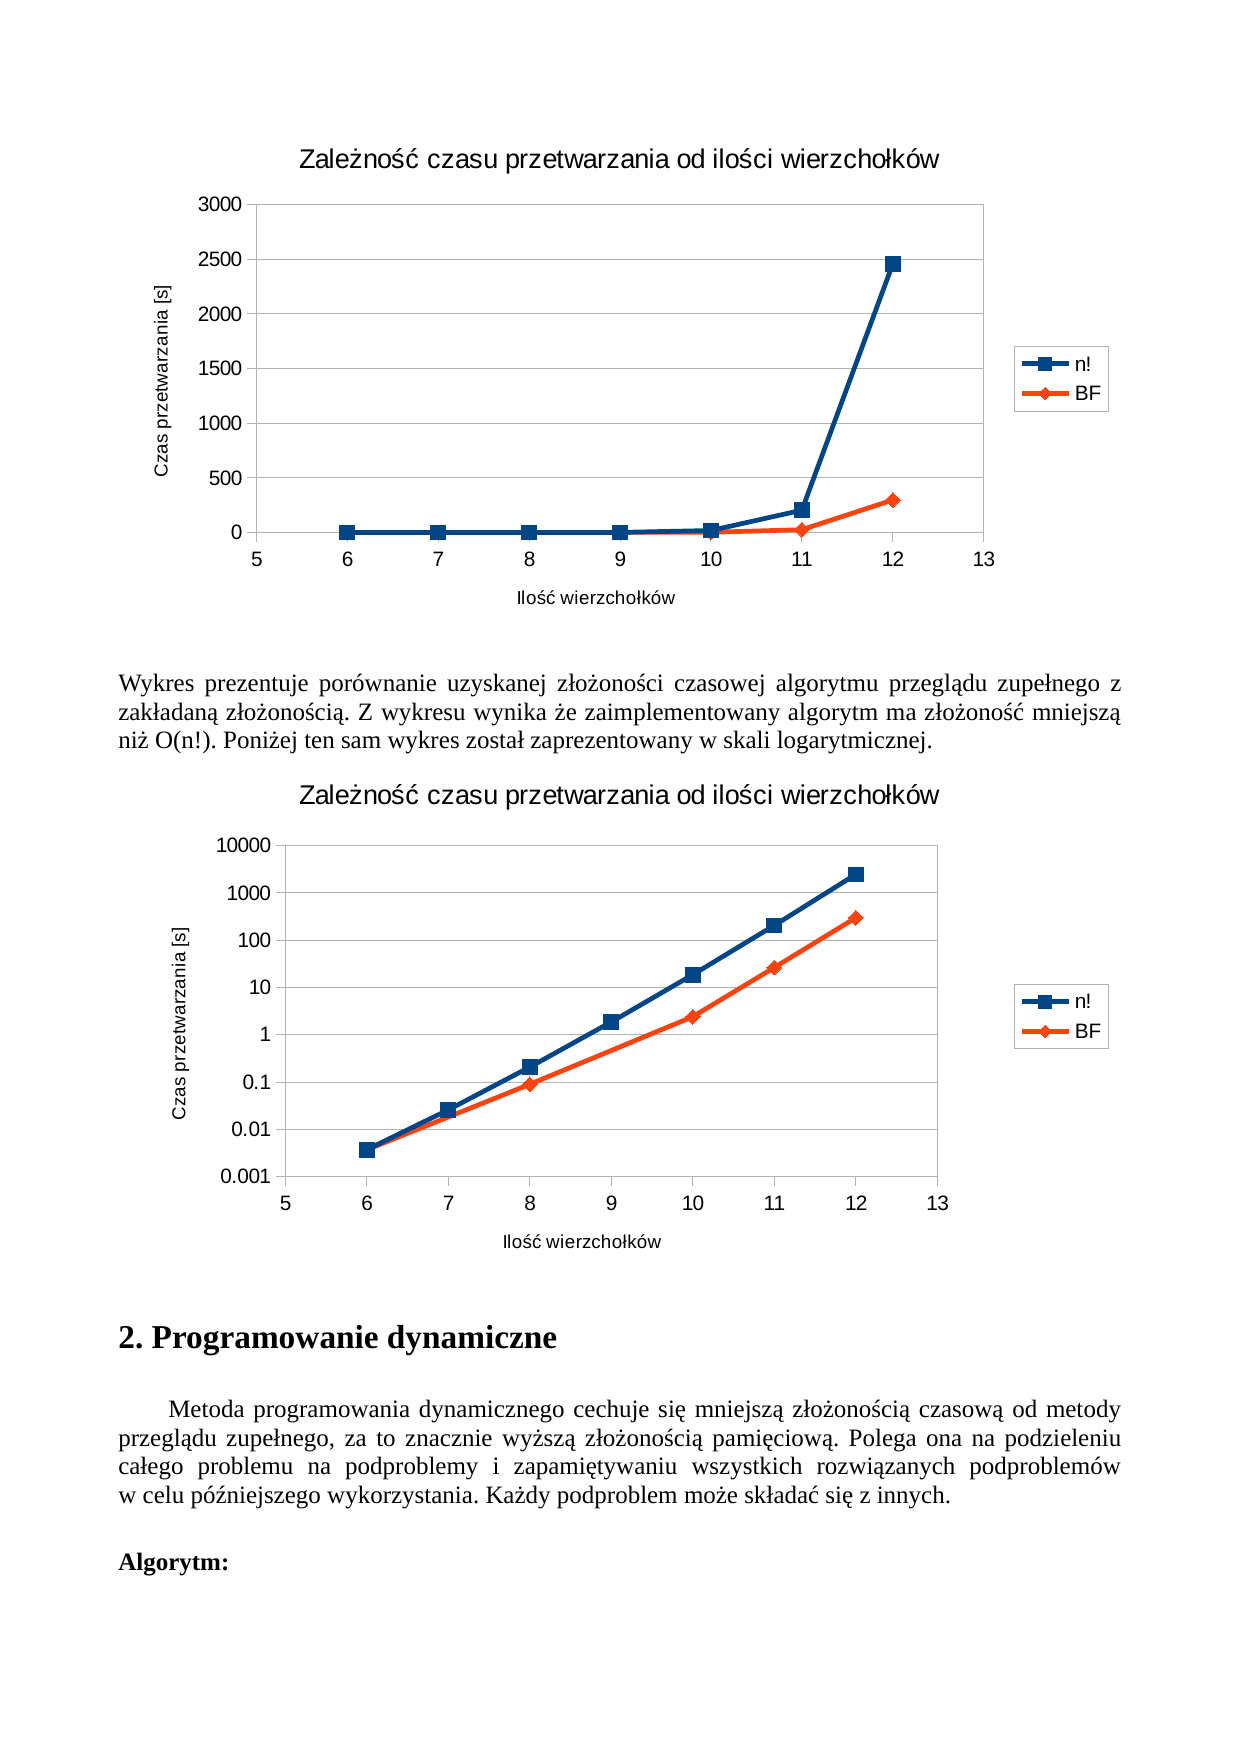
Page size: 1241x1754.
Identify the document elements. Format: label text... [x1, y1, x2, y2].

text 2. Programowanie dynamiczne [118, 1317, 1122, 1356]
text Algorytm: [118, 1547, 1122, 1576]
text Metoda programowania dynamicznego cechuje się mniejszą złożonością czasową od metody przeglądu zupełnego, za to znacznie wyższą złożonością pamięciową. Polega ona na podzieleniu całego problemu na podproblemy i zapamiętywaniu wszystkich rozwiązanych podproblemów w celu późniejszego wykorzystania. Każdy podproblem może składać się z innych. [118, 1394, 1122, 1509]
text Wykres prezentuje porównanie uzyskanej złożoności czasowej algorytmu przeglądu zupełnego z zakładaną złożonością. Z wykresu wynika że zaimplementowany algorytm ma złożoność mniejszą niż O(n!). Poniżej ten sam wykres został zaprezentowany w skali logarytmicznej. [118, 668, 1122, 754]
